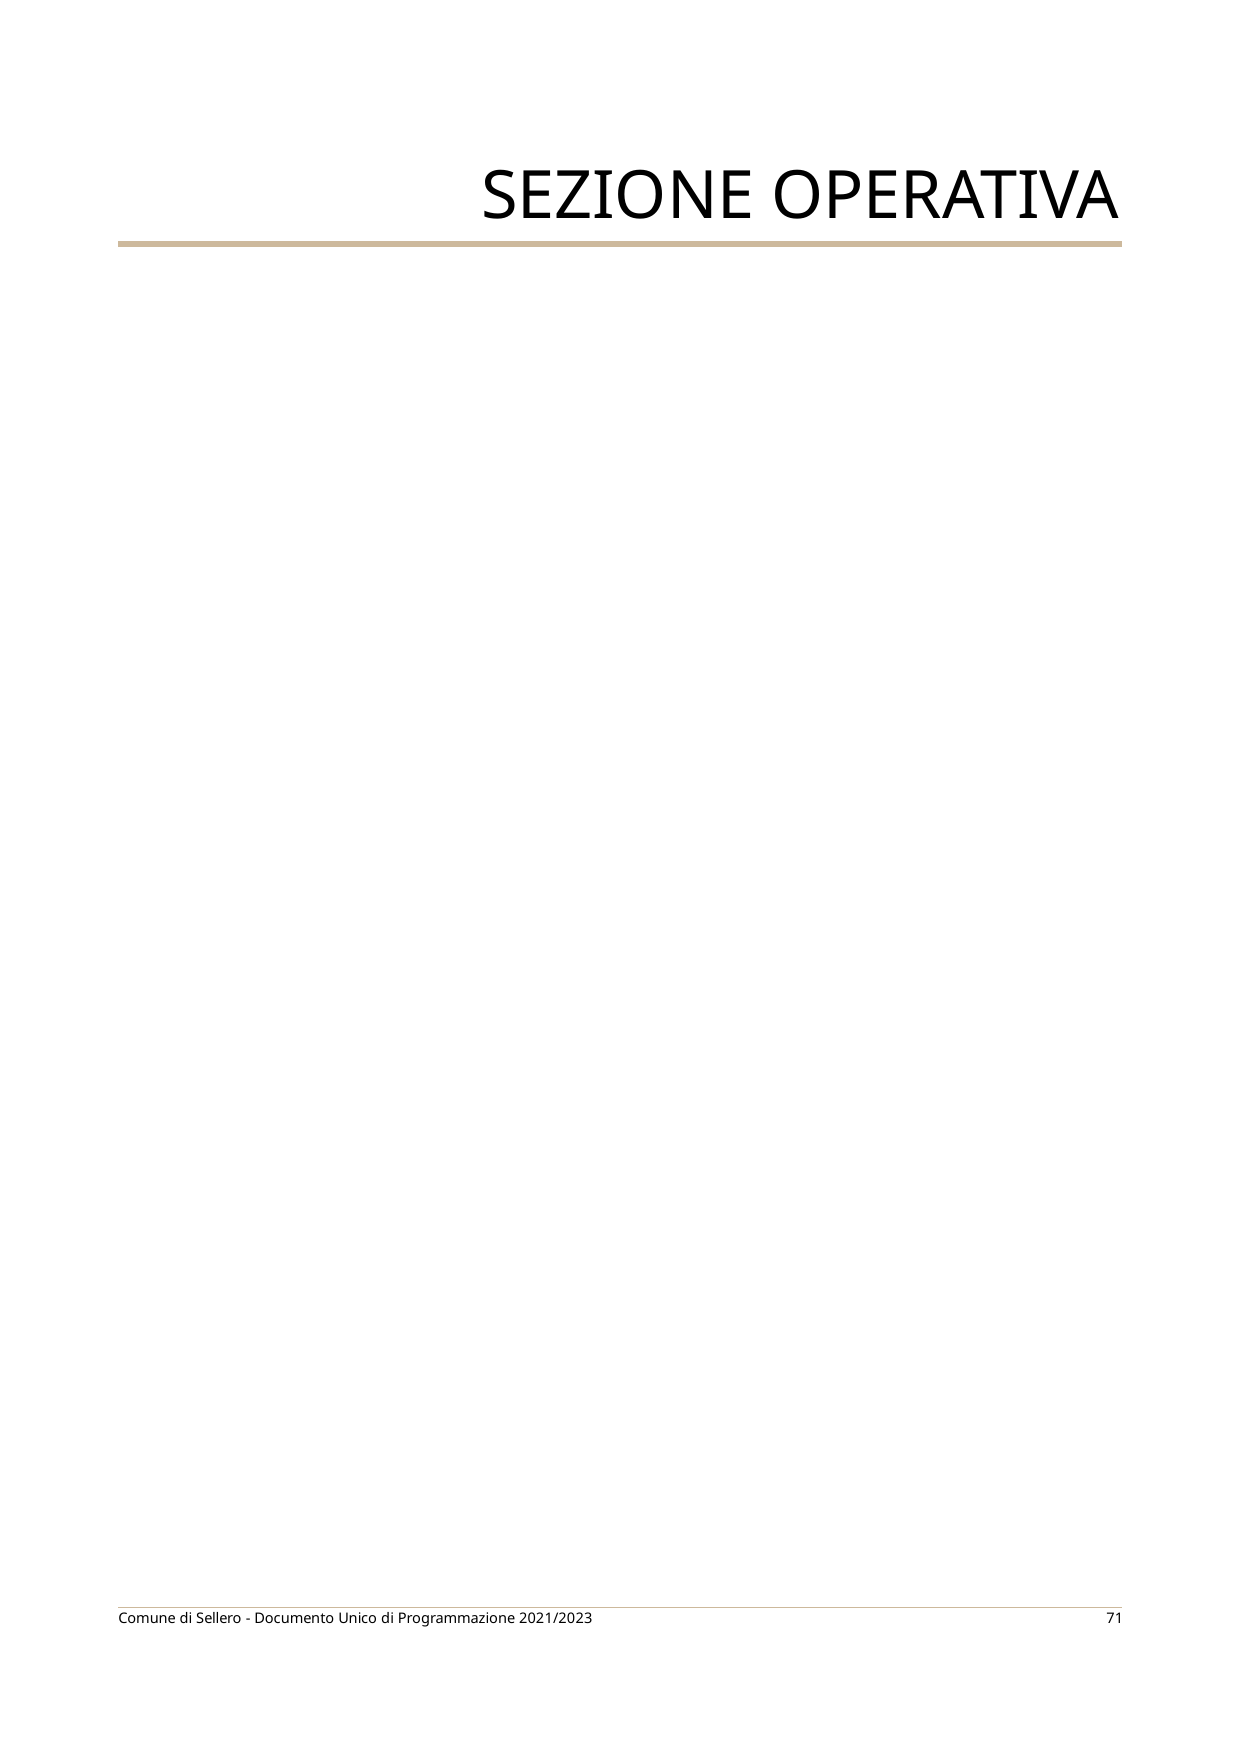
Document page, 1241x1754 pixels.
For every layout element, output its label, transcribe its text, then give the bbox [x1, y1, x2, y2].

subtitle SEZIONE OPERATIVA [118, 145, 1122, 241]
